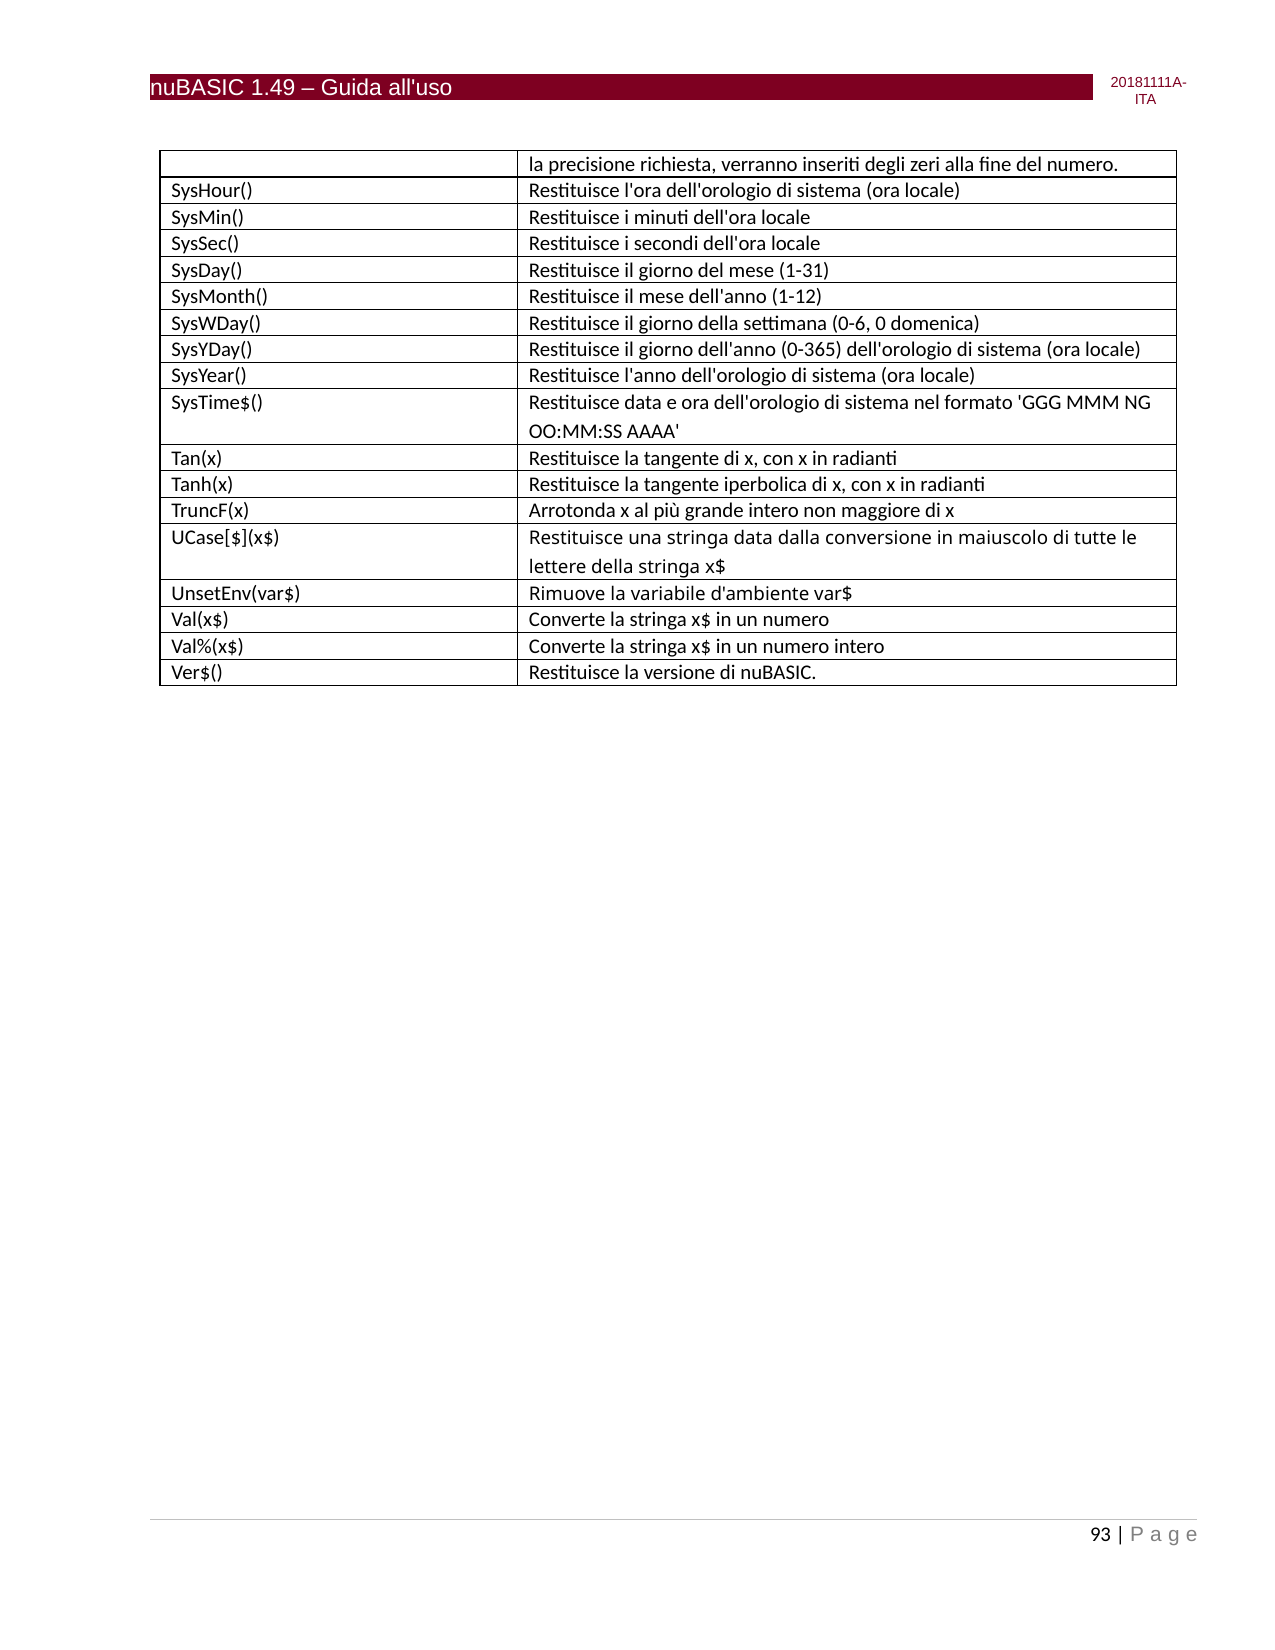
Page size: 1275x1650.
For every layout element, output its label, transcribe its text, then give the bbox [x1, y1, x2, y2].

table_cell Restituisce la tangente di x, con x in radianti [518, 445, 1176, 470]
table_cell Tanh(x) [161, 471, 517, 497]
table_cell Rimuove la variabile d'ambiente var$ [518, 580, 1176, 606]
table_cell Restituisce il mese dell'anno (1-12) [518, 283, 1176, 309]
table_cell SysDay() [161, 257, 517, 282]
table_cell [161, 151, 517, 176]
table_cell Restituisce l'anno dell'orologio di sistema (ora locale) [518, 363, 1176, 388]
table_cell SysHour() [161, 178, 517, 203]
table_cell SysTime$() [161, 389, 517, 444]
table_cell Ver$() [161, 660, 517, 685]
table_cell SysYDay() [161, 336, 517, 362]
table_cell Tan(x) [161, 445, 517, 470]
table_cell Restituisce la versione di nuBASIC. [518, 660, 1176, 685]
table_cell Restituisce il giorno dell'anno (0-365) dell'orologio di sistema (ora locale) [518, 336, 1176, 362]
table_cell Restituisce il giorno del mese (1-31) [518, 257, 1176, 282]
table_cell Restituisce il giorno della settimana (0-6, 0 domenica) [518, 310, 1176, 335]
table_cell Arrotonda x al più grande intero non maggiore di x [518, 498, 1176, 523]
table_cell Restituisce l'ora dell'orologio di sistema (ora locale) [518, 178, 1176, 203]
table_cell Converte la stringa x$ in un numero [518, 607, 1176, 632]
table_cell Val%(x$) [161, 633, 517, 658]
table_cell Restituisce i minuti dell'ora locale [518, 204, 1176, 229]
table_cell SysYear() [161, 363, 517, 388]
table_cell TruncF(x) [161, 498, 517, 523]
table_cell Restituisce la tangente iperbolica di x, con x in radianti [518, 471, 1176, 497]
table_cell UnsetEnv(var$) [161, 580, 517, 606]
table_cell Restituisce data e ora dell'orologio di sistema nel formato 'GGG MMM NG OO:MM:SS AAAA' [518, 389, 1176, 444]
table_cell Restituisce una stringa data dalla conversione in maiuscolo di tutte le lettere della stringa x$ [518, 524, 1176, 579]
table_cell la precisione richiesta, verranno inseriti degli zeri alla fine del numero. [518, 151, 1176, 176]
table_cell Converte la stringa x$ in un numero intero [518, 633, 1176, 658]
table_cell SysWDay() [161, 310, 517, 335]
table_cell Restituisce i secondi dell'ora locale [518, 230, 1176, 256]
table_cell SysMonth() [161, 283, 517, 309]
table_cell Val(x$) [161, 607, 517, 632]
table_cell SysMin() [161, 204, 517, 229]
table_cell UCase[$](x$) [161, 524, 517, 579]
table_cell SysSec() [161, 230, 517, 256]
